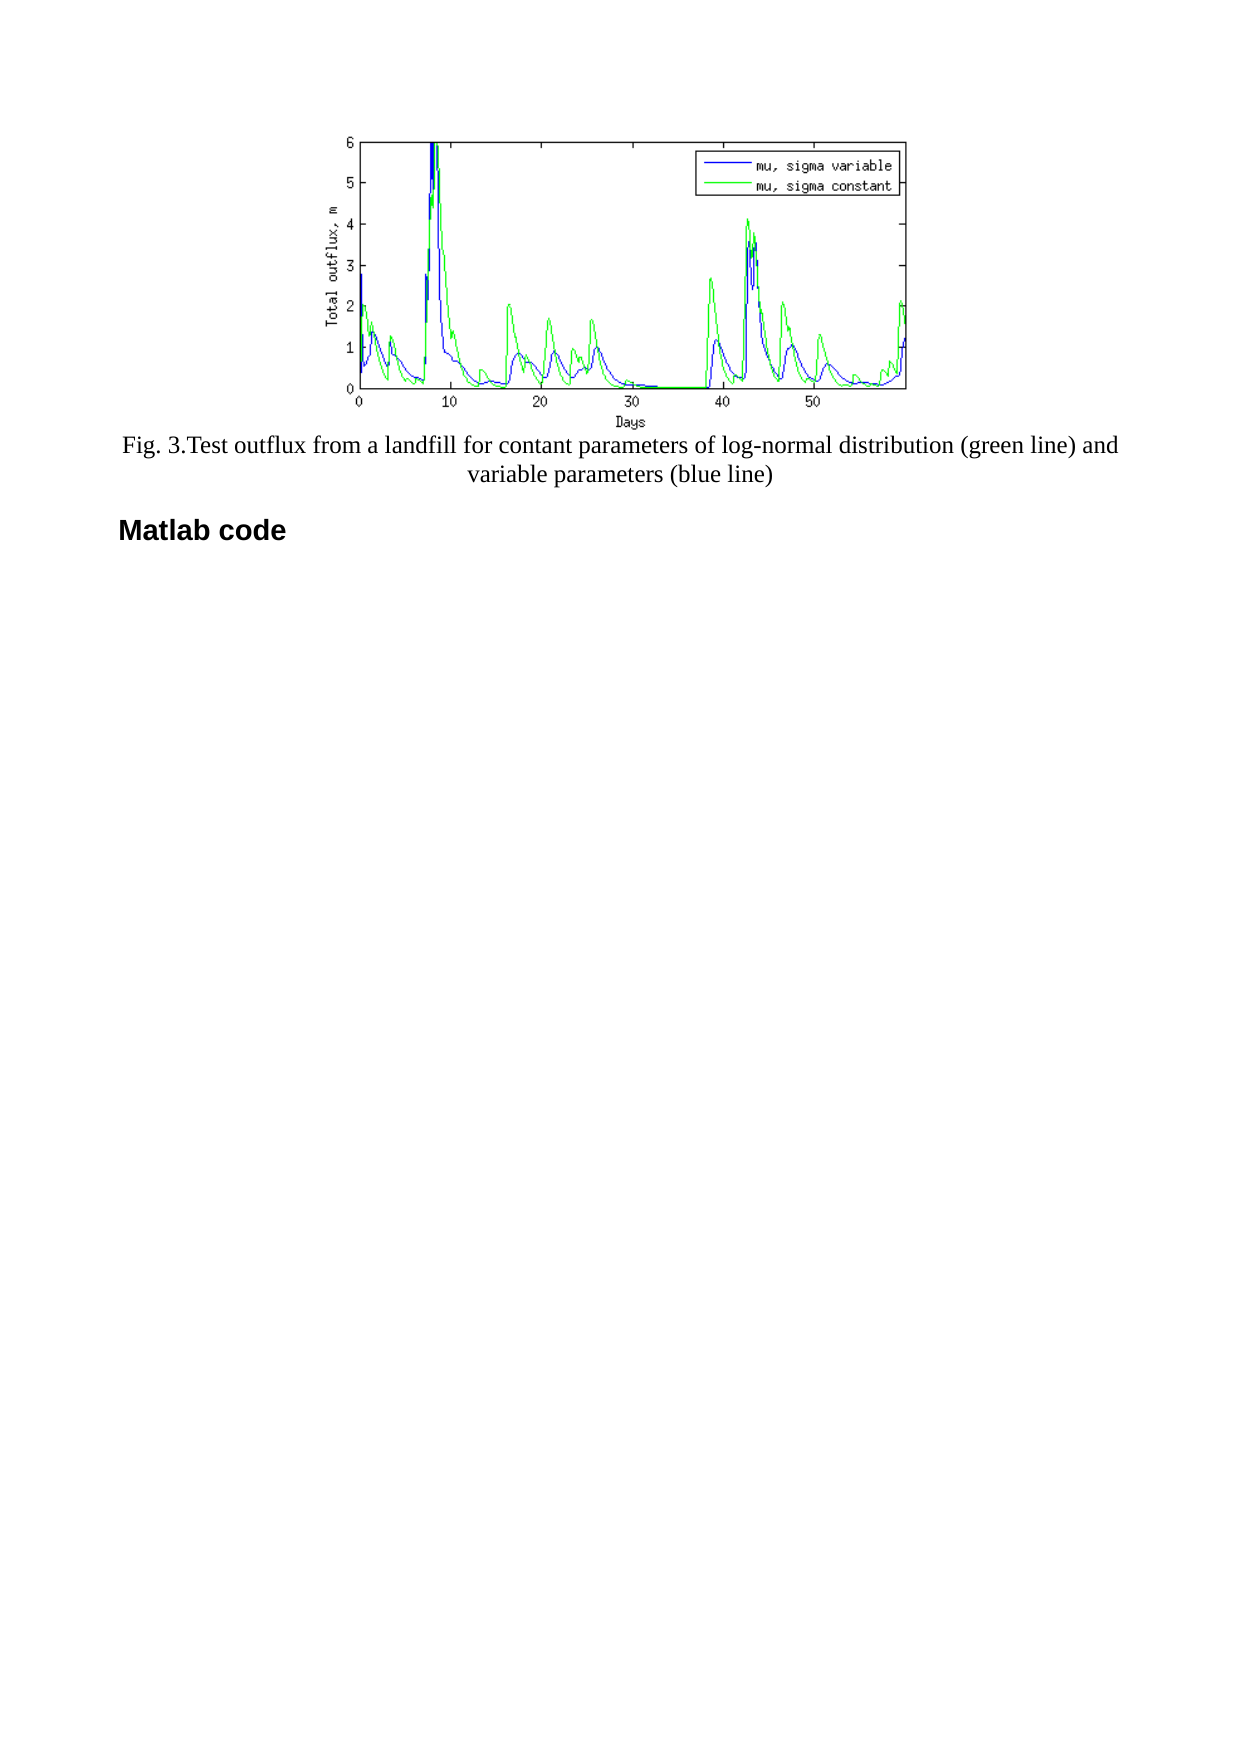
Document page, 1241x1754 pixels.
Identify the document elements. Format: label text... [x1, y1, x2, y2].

subtitle Matlab code [118, 513, 1122, 546]
text Fig. 3.Test outflux from a landfill for contant parameters of log-normal distribution (green line) and variable parameters (blue line) [118, 430, 1122, 488]
picture [268, 118, 972, 431]
